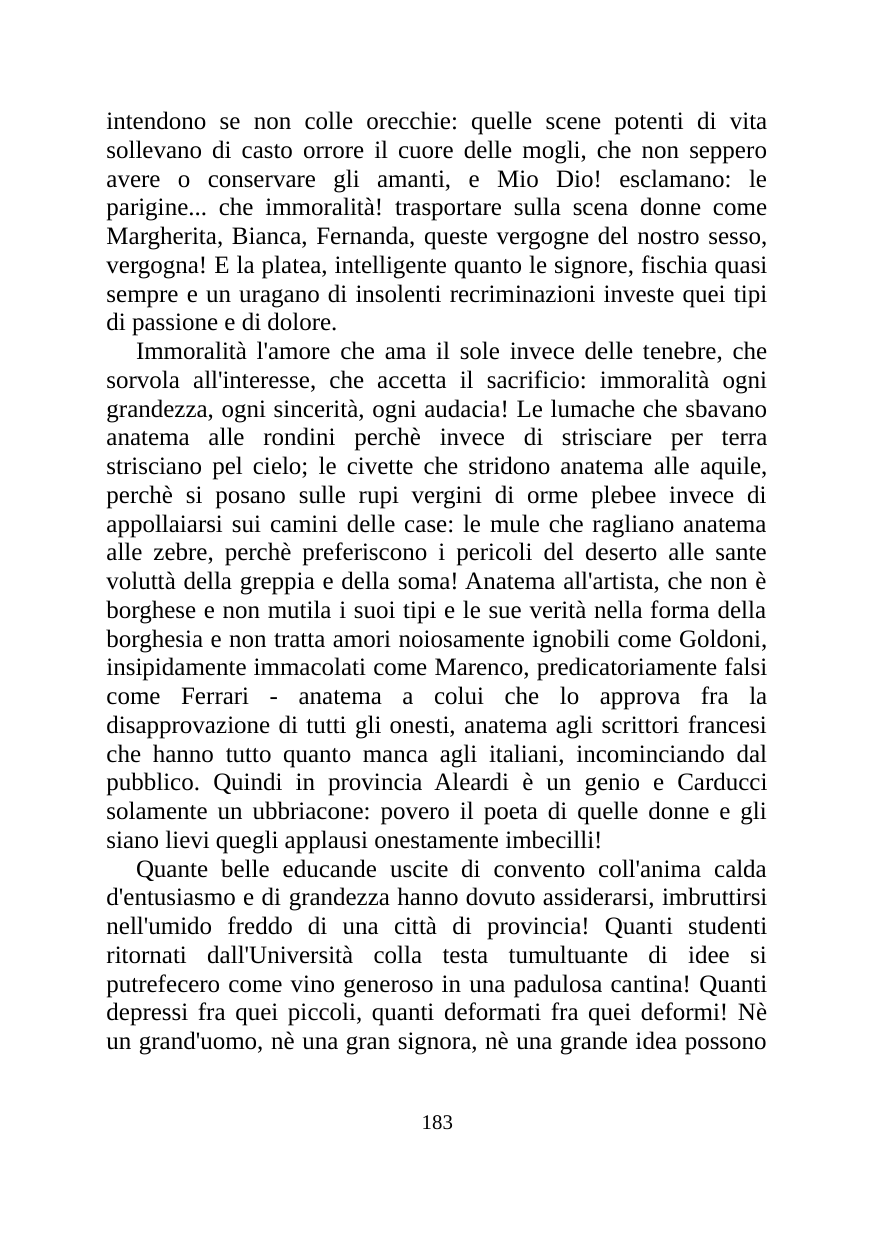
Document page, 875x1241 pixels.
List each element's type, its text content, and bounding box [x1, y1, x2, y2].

text Quante belle educande uscite di convento coll'anima calda d'entusiasmo e di grandezza hanno dovuto assiderarsi, imbruttirsi nell'umido freddo di una città di provincia! Quanti studenti ritornati dall'Università colla testa tumultuante di idee si putrefecero come vino generoso in una padulosa cantina! Quanti depressi fra quei piccoli, quanti deformati fra quei deformi! Nè un grand'uomo, nè una gran signora, nè una grande idea possono [106, 854, 768, 1055]
text Immoralità l'amore che ama il sole invece delle tenebre, che sorvola all'interesse, che accetta il sacrificio: immoralità ogni grandezza, ogni sincerità, ogni audacia! Le lumache che sbavano anatema alle rondini perchè invece di strisciare per terra strisciano pel cielo; le civette che stridono anatema alle aquile, perchè si posano sulle rupi vergini di orme plebee invece di appollaiarsi sui camini delle case: le mule che ragliano anatema alle zebre, perchè preferiscono i pericoli del deserto alle sante voluttà della greppia e della soma! Anatema all'artista, che non è borghese e non mutila i suoi tipi e le sue verità nella forma della borghesia e non tratta amori noiosamente ignobili come Goldoni, insipidamente immacolati come Marenco, predicatoriamente falsi come Ferrari - anatema a colui che lo approva fra la disapprovazione di tutti gli onesti, anatema agli scrittori francesi che hanno tutto quanto manca agli italiani, incominciando dal pubblico. Quindi in provincia Aleardi è un genio e Carducci solamente un ubbriacone: povero il poeta di quelle donne e gli siano lievi quegli applausi onestamente imbecilli! [106, 336, 768, 854]
text intendono se non colle orecchie: quelle scene potenti di vita sollevano di casto orrore il cuore delle mogli, che non seppero avere o conservare gli amanti, e Mio Dio! esclamano: le parigine... che immoralità! trasportare sulla scena donne come Margherita, Bianca, Fernanda, queste vergogne del nostro sesso, vergogna! E la platea, intelligente quanto le signore, fischia quasi sempre e un uragano di insolenti recriminazioni investe quei tipi di passione e di dolore. [106, 106, 768, 336]
